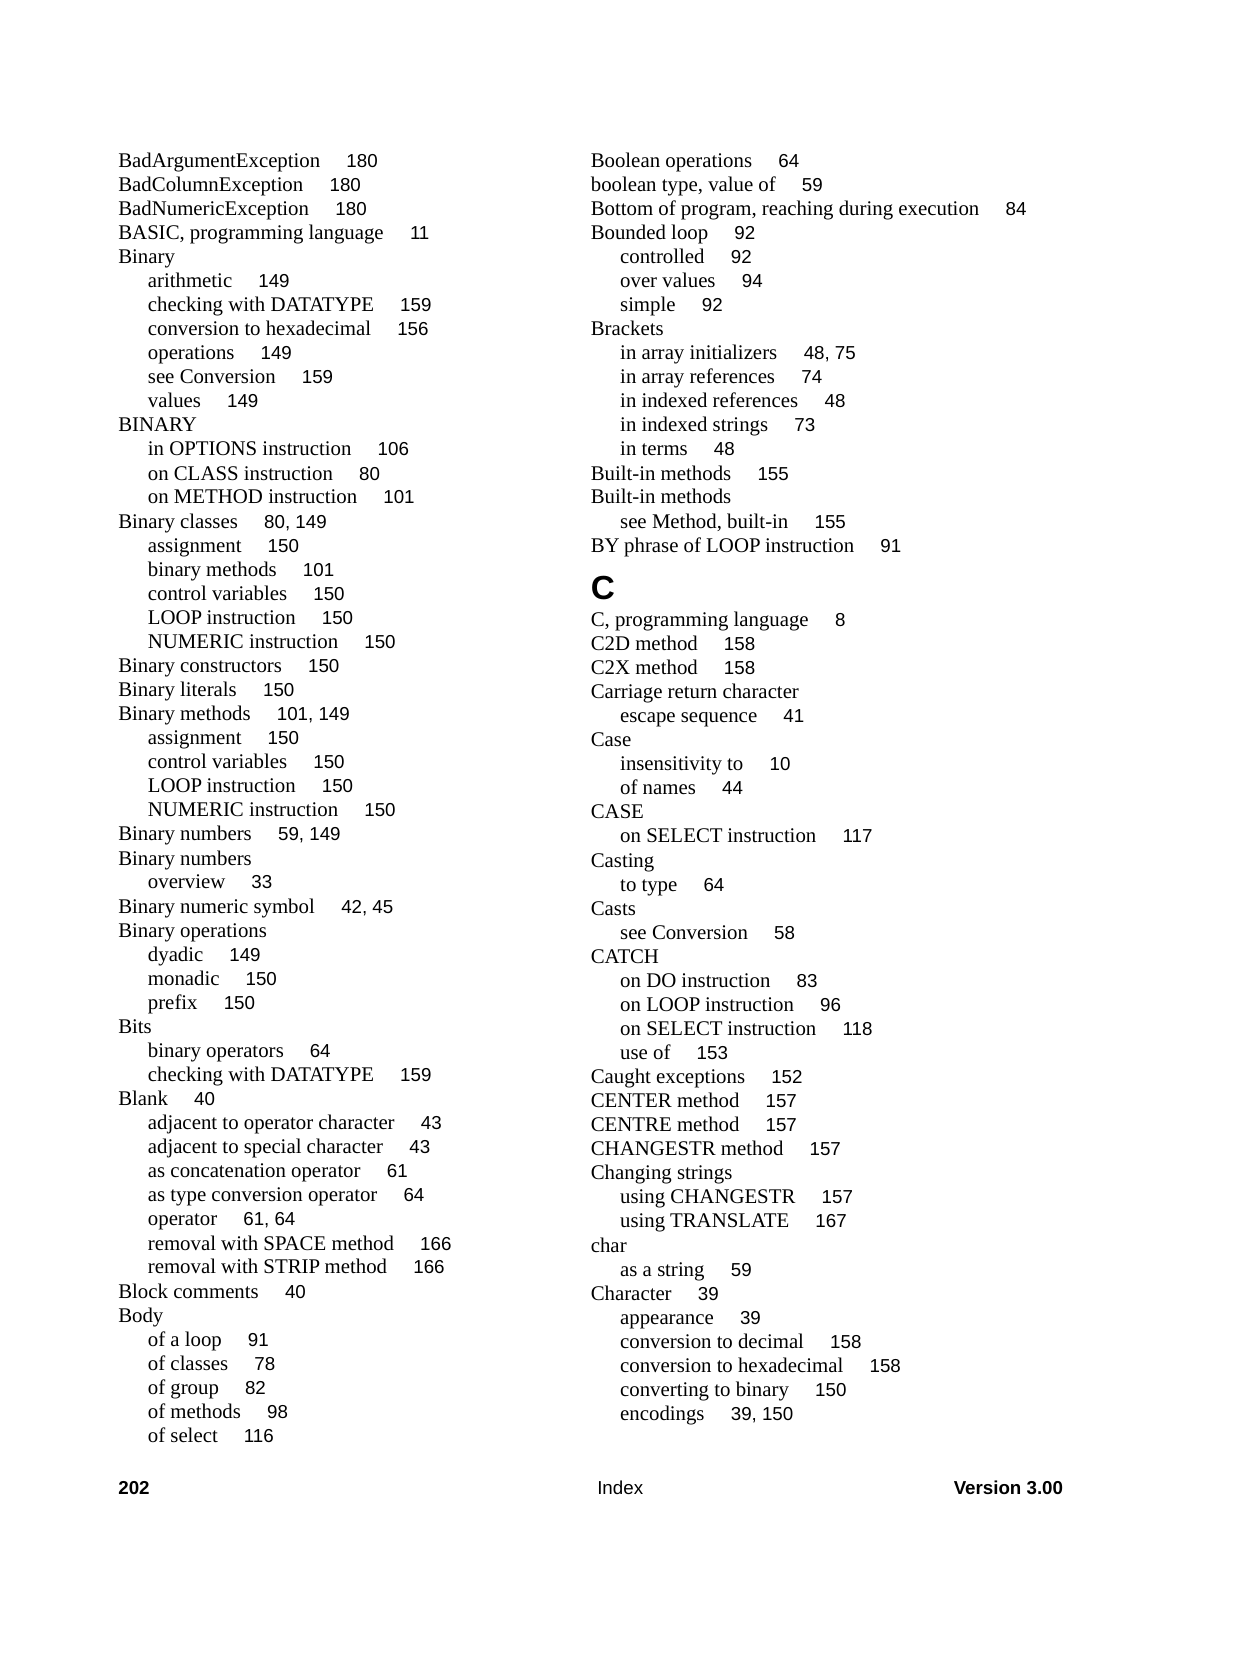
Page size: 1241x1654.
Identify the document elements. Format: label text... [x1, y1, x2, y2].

text Caught exceptions 152 [591, 1064, 1063, 1088]
text on METHOD instruction 101 [148, 484, 591, 508]
text CASE [591, 799, 1063, 823]
text adjacent to operator character 43 [148, 1110, 591, 1134]
text see Method, built-in 155 [620, 508, 1063, 533]
text char [591, 1232, 1063, 1257]
text Casts [591, 896, 1063, 920]
text conversion to hexadecimal 156 [148, 316, 591, 340]
text BadColumnException 180 [118, 172, 591, 196]
text Brackets [591, 316, 1063, 340]
text checking with DATATYPE 159 [148, 292, 591, 316]
text LOOP instruction 150 [148, 605, 591, 629]
text Bounded loop 92 [591, 220, 1063, 244]
text NUMERIC instruction 150 [148, 629, 591, 653]
text Changing strings [591, 1160, 1063, 1184]
text controlled 92 [620, 244, 1063, 268]
text assignment 150 [148, 533, 591, 557]
text binary methods 101 [148, 557, 591, 581]
text escape sequence 41 [620, 703, 1063, 727]
text adjacent to special character 43 [148, 1134, 591, 1158]
text as concatenation operator 61 [148, 1158, 591, 1182]
text in array initializers 48, 75 [620, 340, 1063, 364]
text on SELECT instruction 118 [620, 1016, 1063, 1040]
text appearance 39 [620, 1305, 1063, 1329]
text CENTRE method 157 [591, 1112, 1063, 1136]
text Character 39 [591, 1281, 1063, 1305]
text as type conversion operator 64 [148, 1182, 591, 1206]
text of group 82 [148, 1375, 591, 1399]
text conversion to hexadecimal 158 [620, 1353, 1063, 1377]
text simple 92 [620, 292, 1063, 316]
text Binary [118, 244, 591, 268]
text BASIC, programming language 11 [118, 220, 591, 244]
text LOOP instruction 150 [148, 773, 591, 797]
text CHANGESTR method 157 [591, 1136, 1063, 1160]
text removal with SPACE method 166 [148, 1230, 591, 1254]
text checking with DATATYPE 159 [148, 1062, 591, 1086]
text Casting [591, 847, 1063, 872]
text encodings 39, 150 [620, 1401, 1063, 1425]
text Blank 40 [118, 1086, 591, 1110]
text Bits [118, 1014, 591, 1038]
text dyadic 149 [148, 942, 591, 966]
text of a loop 91 [148, 1327, 591, 1351]
text C [591, 568, 1063, 607]
text C, programming language 8 [591, 607, 1063, 631]
text values 149 [148, 388, 591, 412]
text of names 44 [620, 775, 1063, 799]
text NUMERIC instruction 150 [148, 797, 591, 821]
text in indexed references 48 [620, 388, 1063, 412]
text as a string 59 [620, 1257, 1063, 1281]
text of select 116 [148, 1423, 591, 1447]
text see Conversion 58 [620, 920, 1063, 944]
text Block comments 40 [118, 1278, 591, 1303]
text Binary constructors 150 [118, 653, 591, 677]
text arithmetic 149 [148, 268, 591, 292]
text in indexed strings 73 [620, 412, 1063, 436]
text Case [591, 727, 1063, 751]
text BY phrase of LOOP instruction 91 [591, 533, 1063, 557]
text Boolean operations 64 [591, 148, 1063, 172]
text Carriage return character [591, 679, 1063, 703]
text on CLASS instruction 80 [148, 460, 591, 484]
text Binary numbers [118, 845, 591, 869]
text prefix 150 [148, 990, 591, 1014]
text see Conversion 159 [148, 364, 591, 388]
text Binary literals 150 [118, 677, 591, 701]
text of methods 98 [148, 1399, 591, 1423]
text binary operators 64 [148, 1038, 591, 1062]
text Bottom of program, reaching during execution 84 [591, 196, 1063, 220]
text CATCH [591, 944, 1063, 968]
text on LOOP instruction 96 [620, 992, 1063, 1016]
text Body [118, 1303, 591, 1327]
text overview 33 [148, 869, 591, 893]
text control variables 150 [148, 581, 591, 605]
text in OPTIONS instruction 106 [148, 436, 591, 460]
text insensitivity to 10 [620, 751, 1063, 775]
text Binary classes 80, 149 [118, 508, 591, 533]
text control variables 150 [148, 749, 591, 773]
text converting to binary 150 [620, 1377, 1063, 1401]
text Built-in methods 155 [591, 460, 1063, 484]
text in terms 48 [620, 436, 1063, 460]
text C2X method 158 [591, 655, 1063, 679]
text operations 149 [148, 340, 591, 364]
text over values 94 [620, 268, 1063, 292]
text BINARY [118, 412, 591, 436]
text conversion to decimal 158 [620, 1329, 1063, 1353]
text Binary numeric symbol 42, 45 [118, 893, 591, 918]
text CENTER method 157 [591, 1088, 1063, 1112]
text on DO instruction 83 [620, 968, 1063, 992]
text Binary numbers 59, 149 [118, 821, 591, 845]
text boolean type, value of 59 [591, 172, 1063, 196]
text in array references 74 [620, 364, 1063, 388]
text BadNumericException 180 [118, 196, 591, 220]
text on SELECT instruction 117 [620, 823, 1063, 847]
text to type 64 [620, 872, 1063, 896]
text BadArgumentException 180 [118, 148, 591, 172]
text operator 61, 64 [148, 1206, 591, 1230]
text assignment 150 [148, 725, 591, 749]
text Built-in methods [591, 484, 1063, 508]
text of classes 78 [148, 1351, 591, 1375]
text C2D method 158 [591, 631, 1063, 655]
text using CHANGESTR 157 [620, 1184, 1063, 1208]
text Binary methods 101, 149 [118, 701, 591, 725]
text use of 153 [620, 1040, 1063, 1064]
text Binary operations [118, 918, 591, 942]
text using TRANSLATE 167 [620, 1208, 1063, 1232]
text monadic 150 [148, 966, 591, 990]
text removal with STRIP method 166 [148, 1254, 591, 1278]
